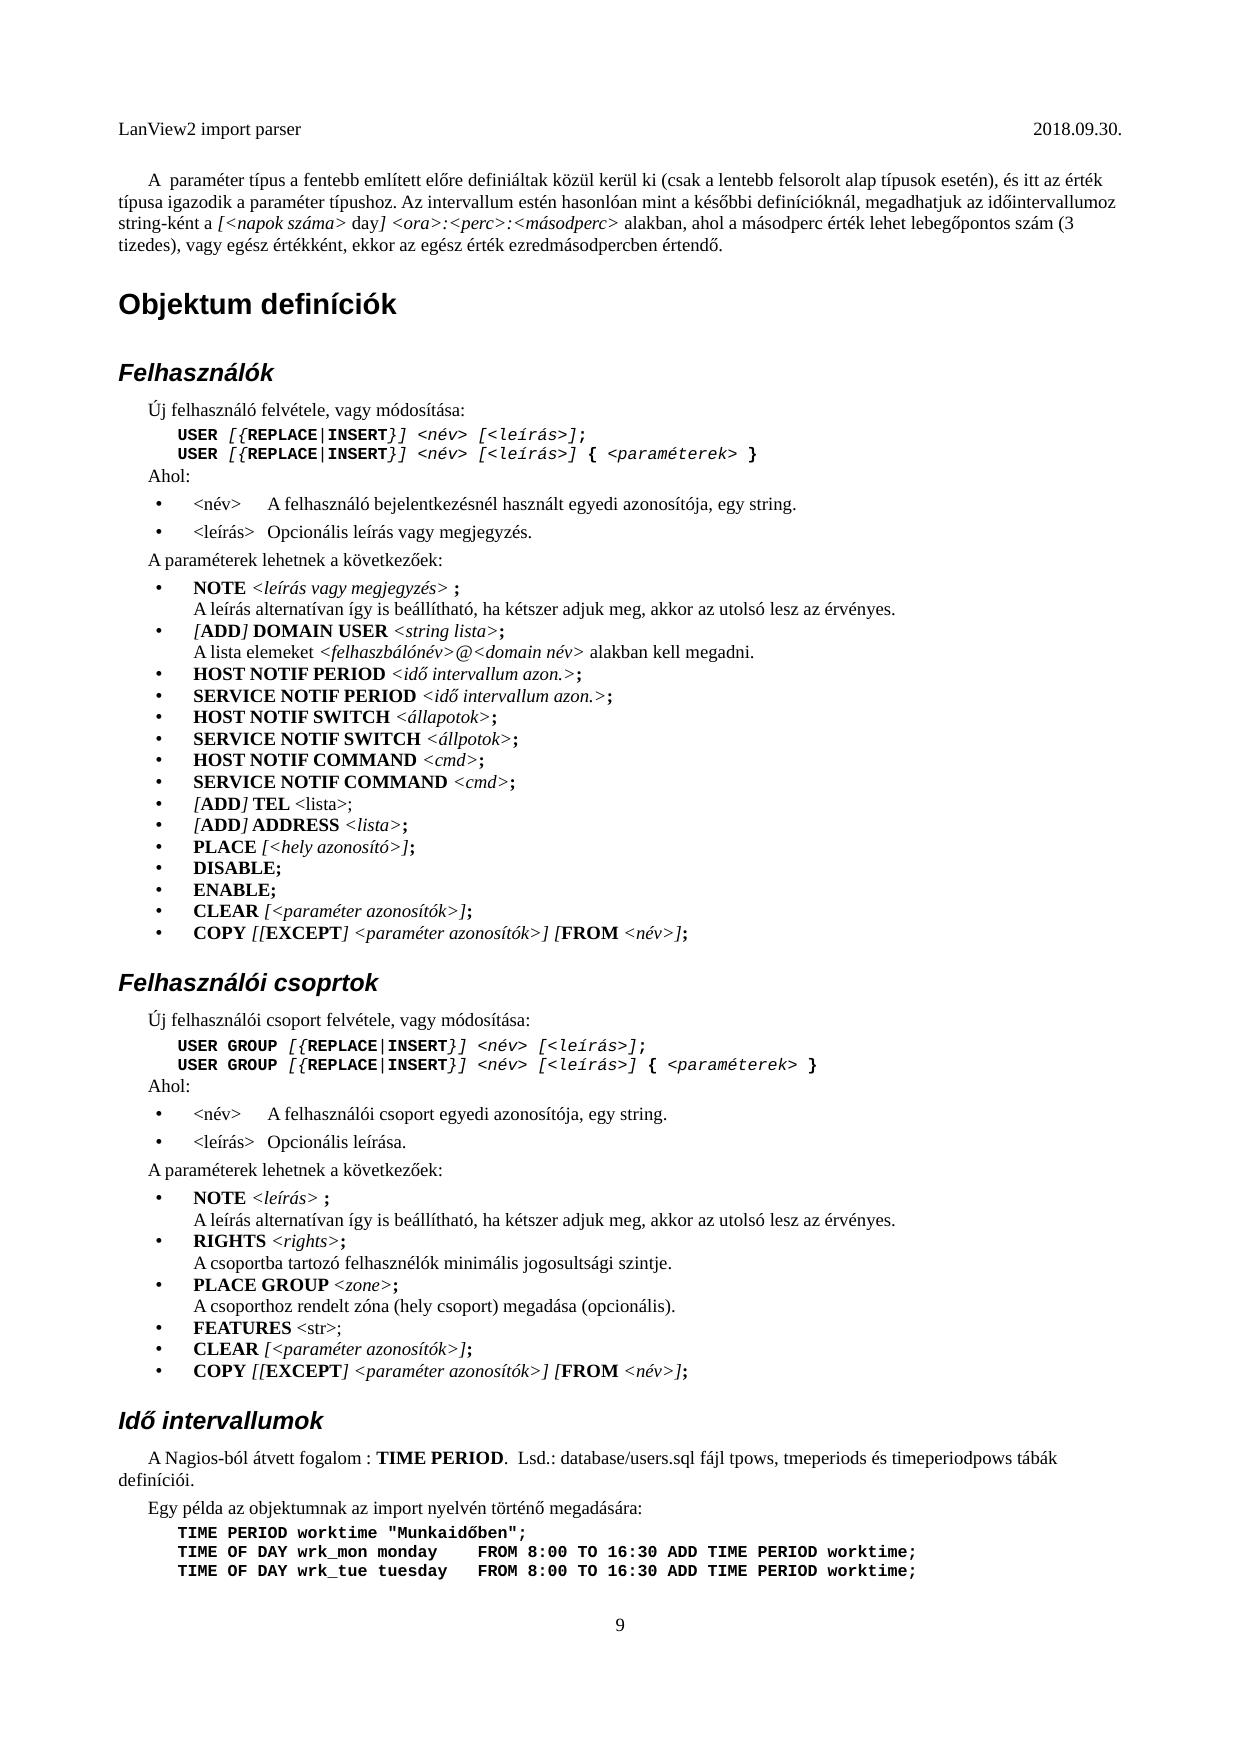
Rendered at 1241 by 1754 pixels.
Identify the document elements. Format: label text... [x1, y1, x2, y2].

list <név> A felhasználói csoport egyedi azonosítója, egy string. [156, 1103, 1122, 1125]
list COPY [[EXCEPT] <paraméter azonosítók>] [FROM <név>]; [156, 922, 1122, 943]
list HOST NOTIF COMMAND <cmd>; [156, 749, 1122, 771]
text Ahol: [118, 1075, 1122, 1097]
text A paraméterek lehetnek a következőek: [118, 549, 1122, 570]
list ENABLE; [156, 879, 1122, 900]
list PLACE GROUP <zone>; A csoporthoz rendelt zóna (hely csoport) megadása (opcionális). [156, 1273, 1122, 1317]
text A paraméterek lehetnek a következőek: [118, 1159, 1122, 1181]
text TIME OF DAY wrk_mon monday FROM 8:00 TO 16:30 ADD TIME PERIOD worktime; [177, 1544, 1122, 1563]
list COPY [[EXCEPT] <paraméter azonosítók>] [FROM <név>]; [156, 1360, 1122, 1381]
text Egy példa az objektumnak az import nyelvén történő megadására: [118, 1497, 1122, 1518]
list SERVICE NOTIF COMMAND <cmd>; [156, 771, 1122, 792]
list DISABLE; [156, 857, 1122, 879]
list [ADD] ADDRESS <lista>; [156, 814, 1122, 836]
text Új felhasználói csoport felvétele, vagy módosítása: [118, 1009, 1122, 1031]
text USER GROUP [{REPLACE|INSERT}] <név> [<leírás>]; [177, 1037, 1122, 1056]
text A paraméter típus a fentebb említett előre definiáltak közül kerül ki (csak a lentebb felsorolt alap típusok esetén), és itt az érték típusa igazodik a paraméter típushoz. Az intervallum estén hasonlóan mint a későbbi definícióknál, megadhatjuk az időintervallumoz string-ként a [<napok száma> day] <ora>:<perc>:<másodperc> alakban, ahol a másodperc érték lehet lebegőpontos szám (3 tizedes), vagy egész értékként, ekkor az egész érték ezredmásodpercben értendő. [118, 169, 1122, 255]
list <név> A felhasználó bejelentkezésnél használt egyedi azonosítója, egy string. [156, 493, 1122, 514]
list <leírás> Opcionális leírás vagy megjegyzés. [156, 521, 1122, 542]
subtitle Idő intervallumok [118, 1406, 1122, 1435]
subtitle Felhasználói csoprtok [118, 968, 1122, 997]
text USER [{REPLACE|INSERT}] <név> [<leírás>]; [177, 427, 1122, 446]
text TIME OF DAY wrk_tue tuesday FROM 8:00 TO 16:30 ADD TIME PERIOD worktime; [177, 1563, 1122, 1581]
text USER [{REPLACE|INSERT}] <név> [<leírás>] { <paraméterek> } [177, 446, 1122, 465]
list FEATURES <str>; [156, 1317, 1122, 1338]
list [ADD] TEL <lista>; [156, 792, 1122, 814]
list HOST NOTIF SWITCH <állapotok>; [156, 706, 1122, 728]
text Ahol: [118, 465, 1122, 486]
list SERVICE NOTIF SWITCH <állpotok>; [156, 728, 1122, 749]
subtitle Felhasználók [118, 358, 1122, 386]
list CLEAR [<paraméter azonosítók>]; [156, 900, 1122, 922]
list NOTE <leírás vagy megjegyzés> ; A leírás alternatívan így is beállítható, ha kétszer adjuk meg, akkor az utolsó lesz az érvényes. [156, 577, 1122, 620]
list <leírás> Opcionális leírása. [156, 1131, 1122, 1153]
list RIGHTS <rights>; A csoportba tartozó felhasznélók minimális jogosultsági szintje. [156, 1230, 1122, 1273]
list HOST NOTIF PERIOD <idő intervallum azon.>; [156, 663, 1122, 684]
text Új felhasználó felvétele, vagy módosítása: [118, 399, 1122, 421]
list PLACE [<hely azonosító>]; [156, 836, 1122, 857]
text A Nagios-ból átvett fogalom : TIME PERIOD. Lsd.: database/users.sql fájl tpows, tmeperiods és timeperiodpows tábák definíciói. [118, 1447, 1122, 1490]
subtitle Objektum definíciók [118, 287, 1122, 320]
list SERVICE NOTIF PERIOD <idő intervallum azon.>; [156, 684, 1122, 706]
list NOTE <leírás> ; A leírás alternatívan így is beállítható, ha kétszer adjuk meg, akkor az utolsó lesz az érvényes. [156, 1187, 1122, 1230]
list CLEAR [<paraméter azonosítók>]; [156, 1338, 1122, 1360]
list [ADD] DOMAIN USER <string lista>; A lista elemeket <felhaszbálónév>@<domain név> alakban kell megadni. [156, 620, 1122, 663]
text USER GROUP [{REPLACE|INSERT}] <név> [<leírás>] { <paraméterek> } [177, 1056, 1122, 1075]
text TIME PERIOD worktime "Munkaidőben"; [177, 1525, 1122, 1544]
